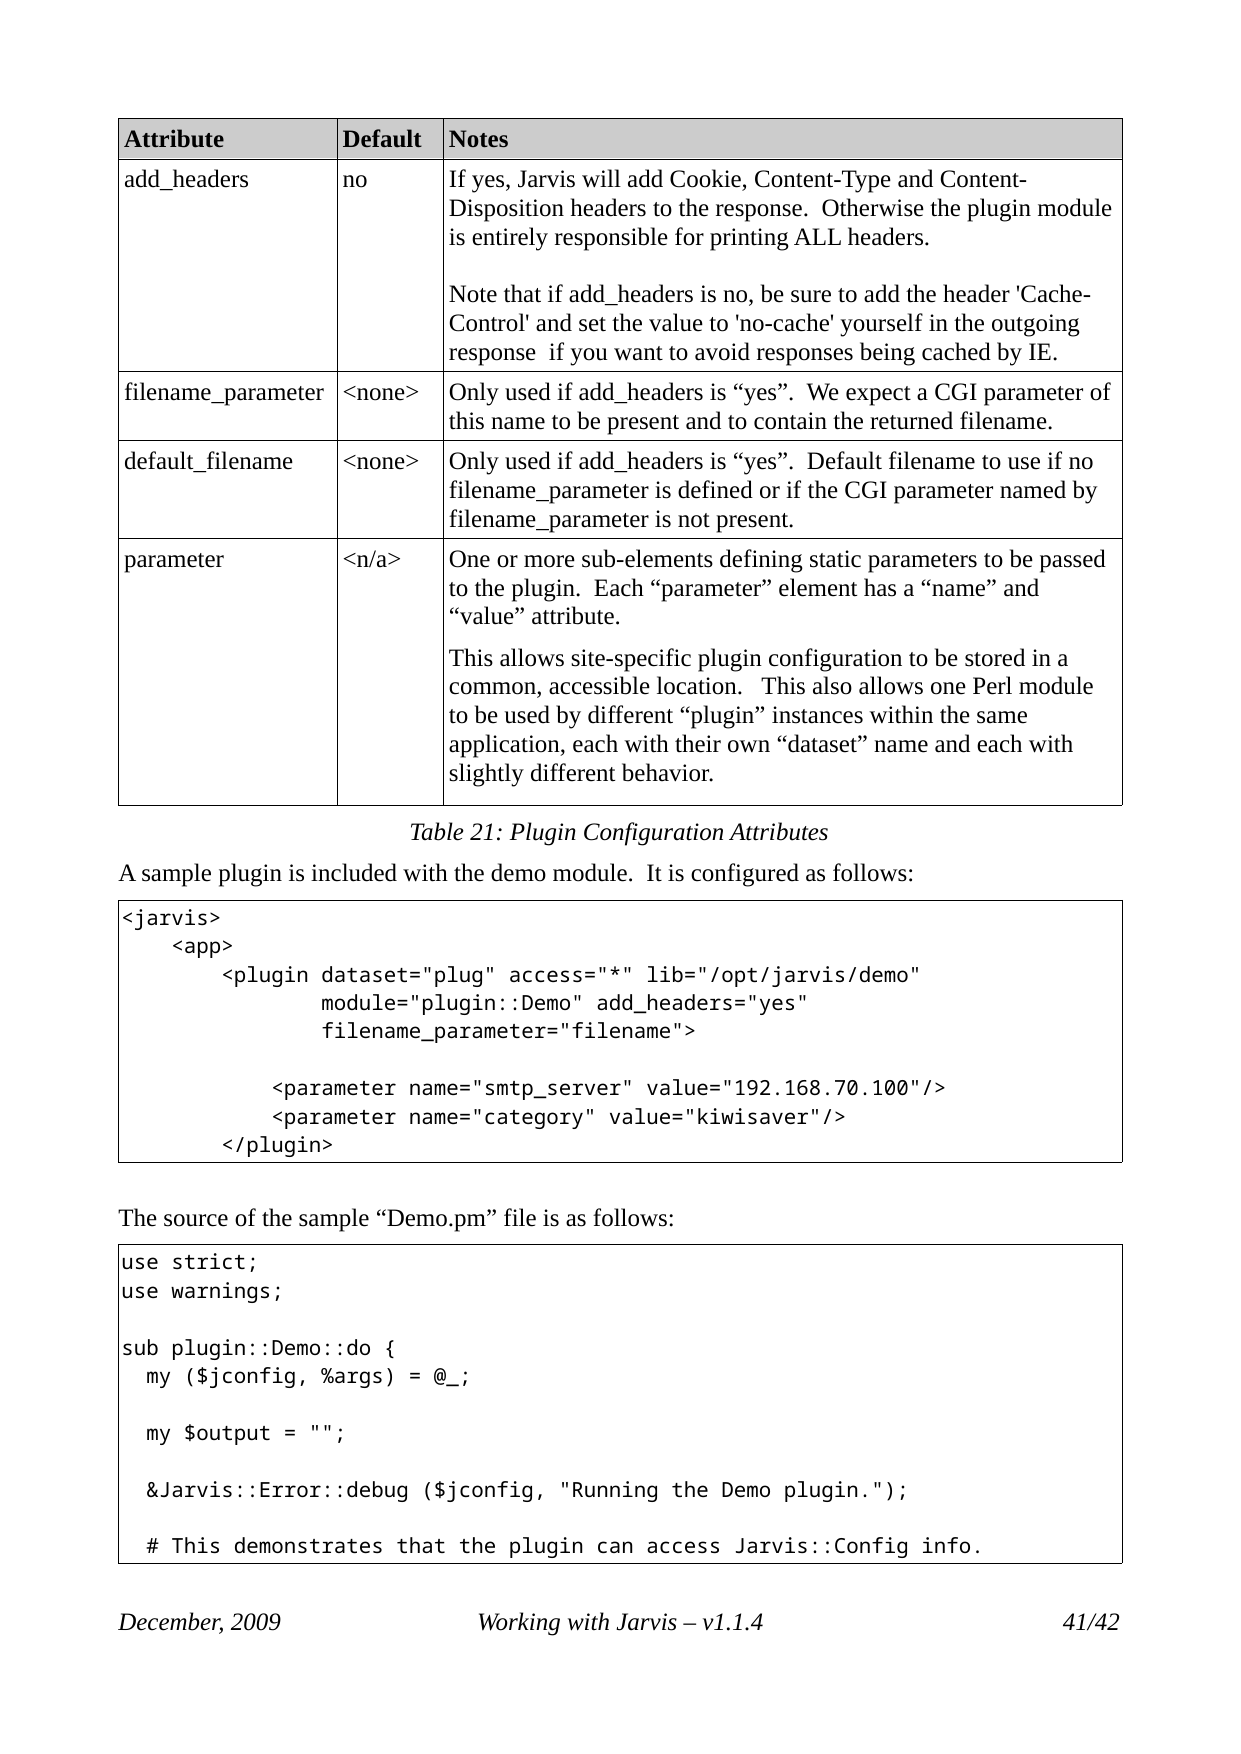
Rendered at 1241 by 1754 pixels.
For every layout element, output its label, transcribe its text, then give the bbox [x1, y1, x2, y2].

text Table 21: Plugin Configuration Attributes [118, 817, 1122, 846]
table_cell If yes, Jarvis will add Cookie, Content-Type and Content-Disposition headers to the response. Otherwise the plugin module is entirely responsible for printing ALL headers. Note that if add_headers is no, be sure to add the header 'Cache-Control' and set the value to 'no-cache' yourself in the outgoing response if you want to avoid responses being cached by IE. [444, 160, 1122, 371]
table_cell filename_parameter [119, 372, 337, 440]
text filename_parameter="filename"> [119, 1013, 1122, 1045]
text <plugin dataset="plug" access="*" lib="/opt/jarvis/demo" [119, 957, 1122, 985]
text </plugin> [119, 1127, 1122, 1162]
table_cell <none> [338, 441, 443, 538]
text <app> [119, 928, 1122, 957]
text my $output = ""; [119, 1415, 1122, 1446]
table_cell Only used if add_headers is “yes”. Default filename to use if no filename_parameter is defined or if the CGI parameter named by filename_parameter is not present. [444, 441, 1122, 538]
table_cell <n/a> [338, 539, 443, 805]
text use warnings; [119, 1273, 1122, 1304]
text <parameter name="category" value="kiwisaver"/> [119, 1099, 1122, 1127]
text &Jarvis::Error::debug ($jconfig, "Running the Demo plugin."); [119, 1472, 1122, 1503]
table_cell Only used if add_headers is “yes”. We expect a CGI parameter of this name to be present and to contain the returned filename. [444, 372, 1122, 440]
text The source of the sample “Demo.pm” file is as follows: [118, 1203, 1122, 1232]
table_cell default_filename [119, 441, 337, 538]
text sub plugin::Demo::do { [119, 1329, 1122, 1358]
table_header Notes [444, 119, 1122, 158]
text my ($jconfig, %args) = @_; [119, 1358, 1122, 1389]
text <jarvis> [119, 901, 1122, 928]
table_cell One or more sub-elements defining static parameters to be passed to the plugin. Each “parameter” element has a “name” and “value” attribute. This allows site-specific plugin configuration to be stored in a common, accessible location. This also allows one Perl module to be used by different “plugin” instances within the same application, each with their own “dataset” name and each with slightly different behavior. [444, 539, 1122, 805]
text use strict; [119, 1245, 1122, 1273]
table_header Default [338, 119, 443, 158]
text # This demonstrates that the plugin can access Jarvis::Config info. [119, 1529, 1122, 1563]
text <parameter name="smtp_server" value="192.168.70.100"/> [119, 1070, 1122, 1099]
table_cell <none> [338, 372, 443, 440]
table_header Attribute [119, 119, 337, 158]
table_cell no [338, 160, 443, 371]
text A sample plugin is included with the demo module. It is configured as follows: [118, 858, 1122, 887]
table_cell add_headers [119, 160, 337, 371]
text module="plugin::Demo" add_headers="yes" [119, 985, 1122, 1013]
table_cell parameter [119, 539, 337, 805]
